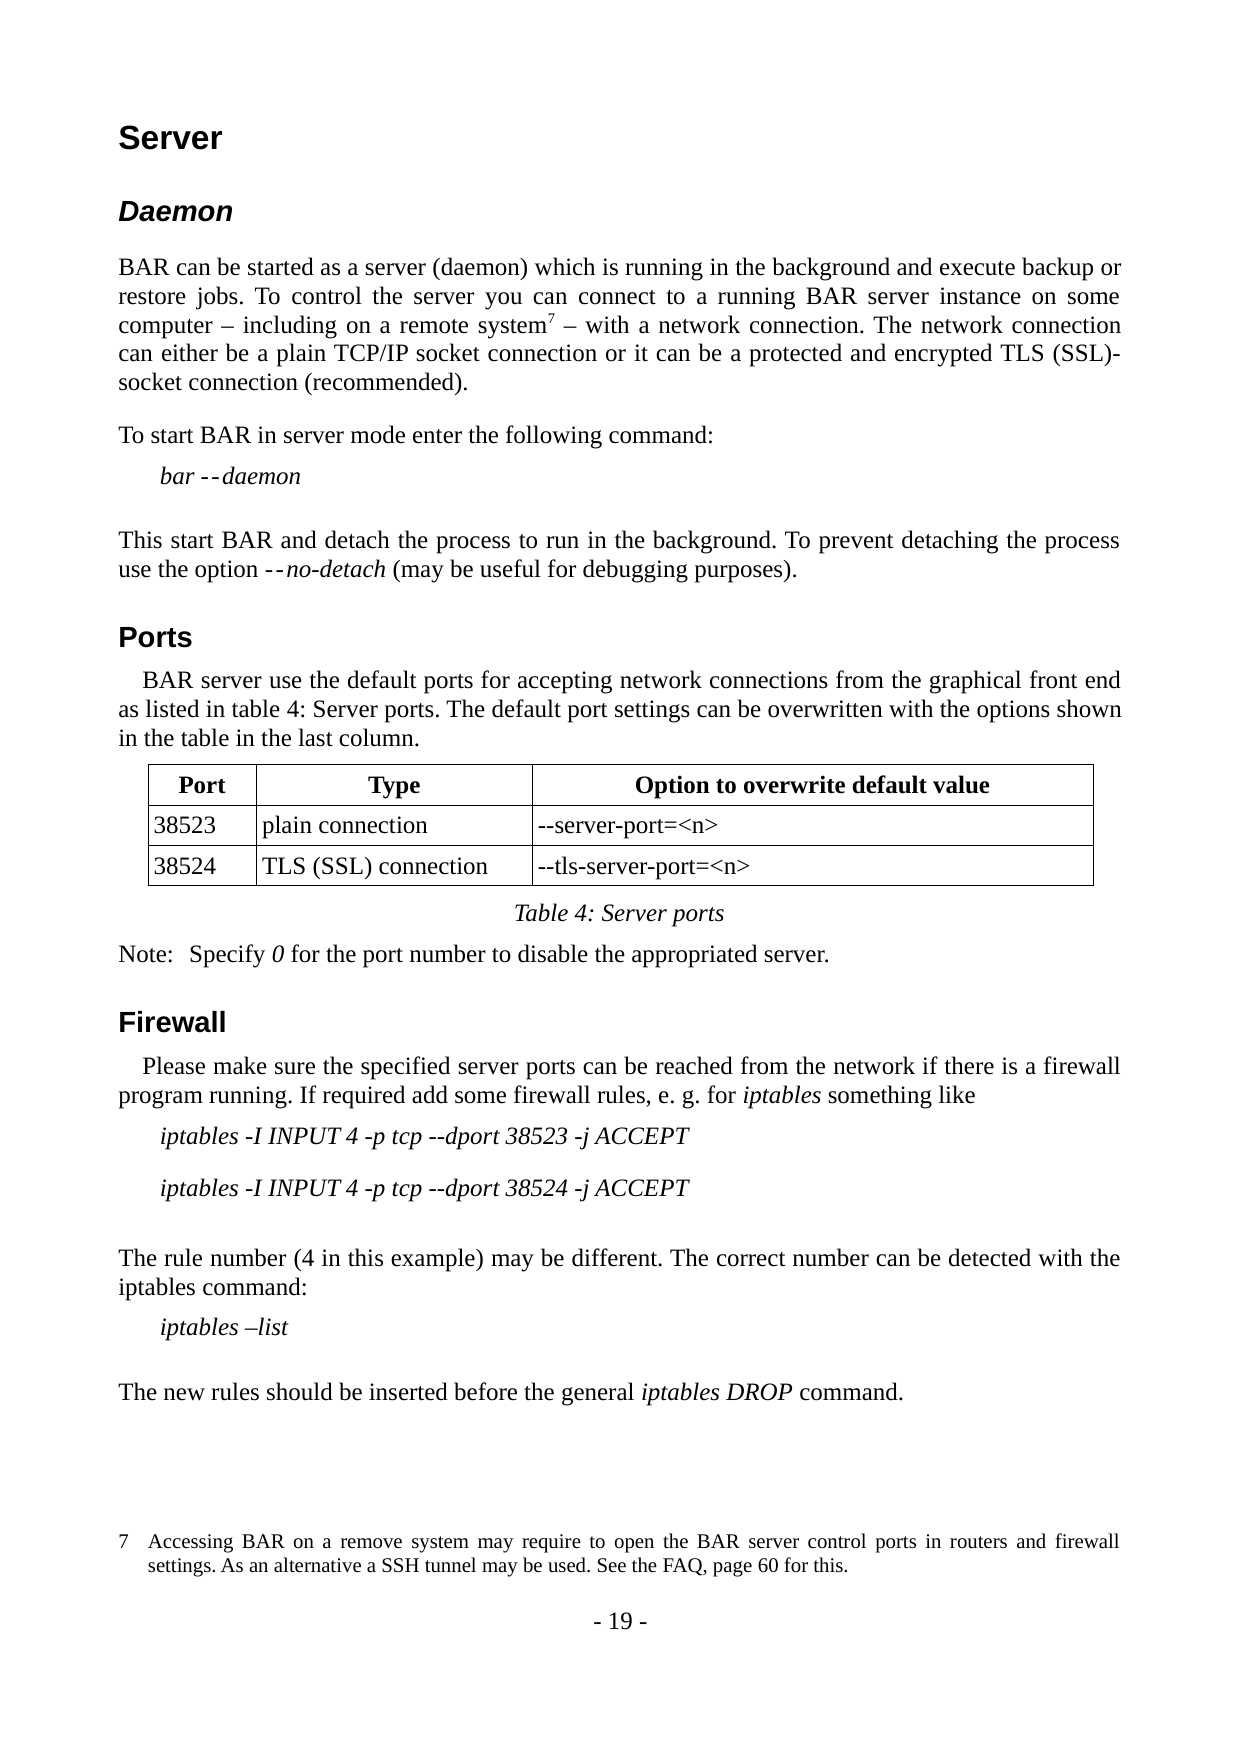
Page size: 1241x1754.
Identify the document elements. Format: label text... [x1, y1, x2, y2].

text Please make sure the specified server ports can be reached from the network if there is a firewall program running. If required add some firewall rules, e. g. for iptables something like [118, 1051, 1122, 1108]
text To start BAR in server mode enter the following command: [118, 420, 1122, 449]
table_header Type [257, 765, 532, 805]
text BAR can be started as a server (daemon) which is running in the background and execute backup or restore jobs. To control the server you can connect to a running BAR server instance on some computer – including on a remote system – with a network connection. The network connection can either be a plain TCP/IP socket connection or it can be a protected and encrypted TLS (SSL)-socket connection (recommended). [118, 252, 1122, 396]
table_header Option to overwrite default value [533, 765, 1093, 805]
subtitle Daemon [118, 194, 1122, 228]
subtitle Ports [118, 619, 1122, 653]
text iptables -I INPUT 4 -p tcp --dport 38523 -j ACCEPT [159, 1121, 1122, 1150]
text The new rules should be inserted before the general iptables DROP command. [118, 1377, 1122, 1405]
text This start BAR and detach the process to run in the background. To prevent detaching the process use the option ‑‑no-detach (may be useful for debugging purposes). [118, 525, 1122, 583]
table_cell --server-port=<n> [533, 806, 1093, 845]
text BAR server use the default ports for accepting network connections from the graphical front end as listed in table 4: Server ports. The default port settings can be overwritten with the options shown in the table in the last column. [118, 666, 1122, 752]
subtitle Firewall [118, 1005, 1122, 1038]
table_cell plain connection [257, 806, 532, 845]
text Table 4: Server ports [118, 898, 1122, 927]
table_cell 38524 [149, 846, 256, 885]
text Accessing BAR on a remove system may require to open the BAR server control ports in routers and firewall settings. As an alternative a SSH tunnel may be used. See the FAQ, page 60 for this. [118, 1529, 1122, 1577]
text Note: Specify 0 for the port number to disable the appropriated server. [118, 939, 1122, 968]
text iptables –list [159, 1312, 1122, 1341]
table_cell 38523 [149, 806, 256, 845]
subtitle Server [118, 118, 1122, 157]
text iptables -I INPUT 4 -p tcp --dport 38524 -j ACCEPT [159, 1173, 1122, 1202]
table_header Port [149, 765, 256, 805]
table_cell TLS (SSL) connection [257, 846, 532, 885]
text bar ‑‑daemon [159, 461, 1122, 489]
text The rule number (4 in this example) may be different. The correct number can be detected with the iptables command: [118, 1243, 1122, 1300]
table_cell --tls-server-port=<n> [533, 846, 1093, 885]
